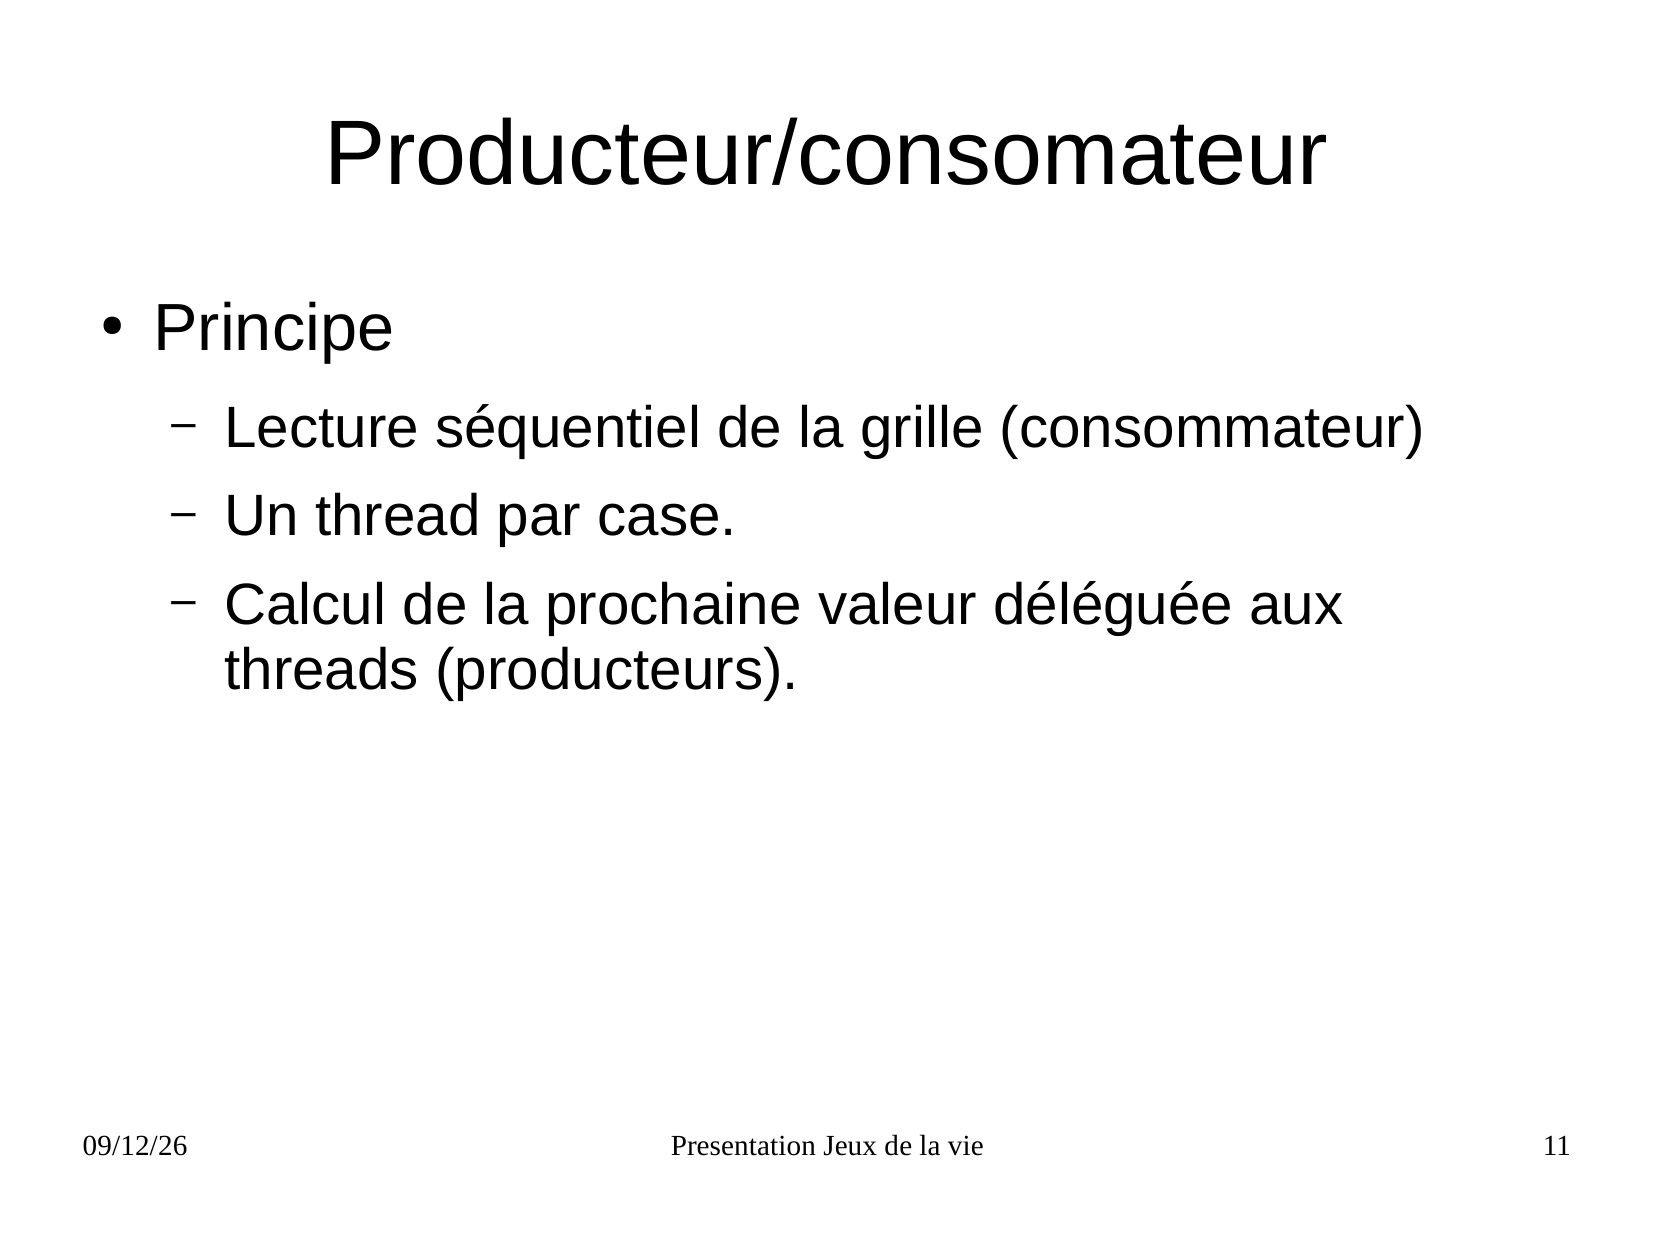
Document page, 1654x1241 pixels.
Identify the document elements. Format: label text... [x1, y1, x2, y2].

list Principe Lecture séquentiel de la grille (consommateur) Un thread par case. Calcul de la prochaine valeur déléguée aux threads (producteurs). [82, 290, 1538, 1010]
title Producteur/consomateur [82, 49, 1571, 257]
